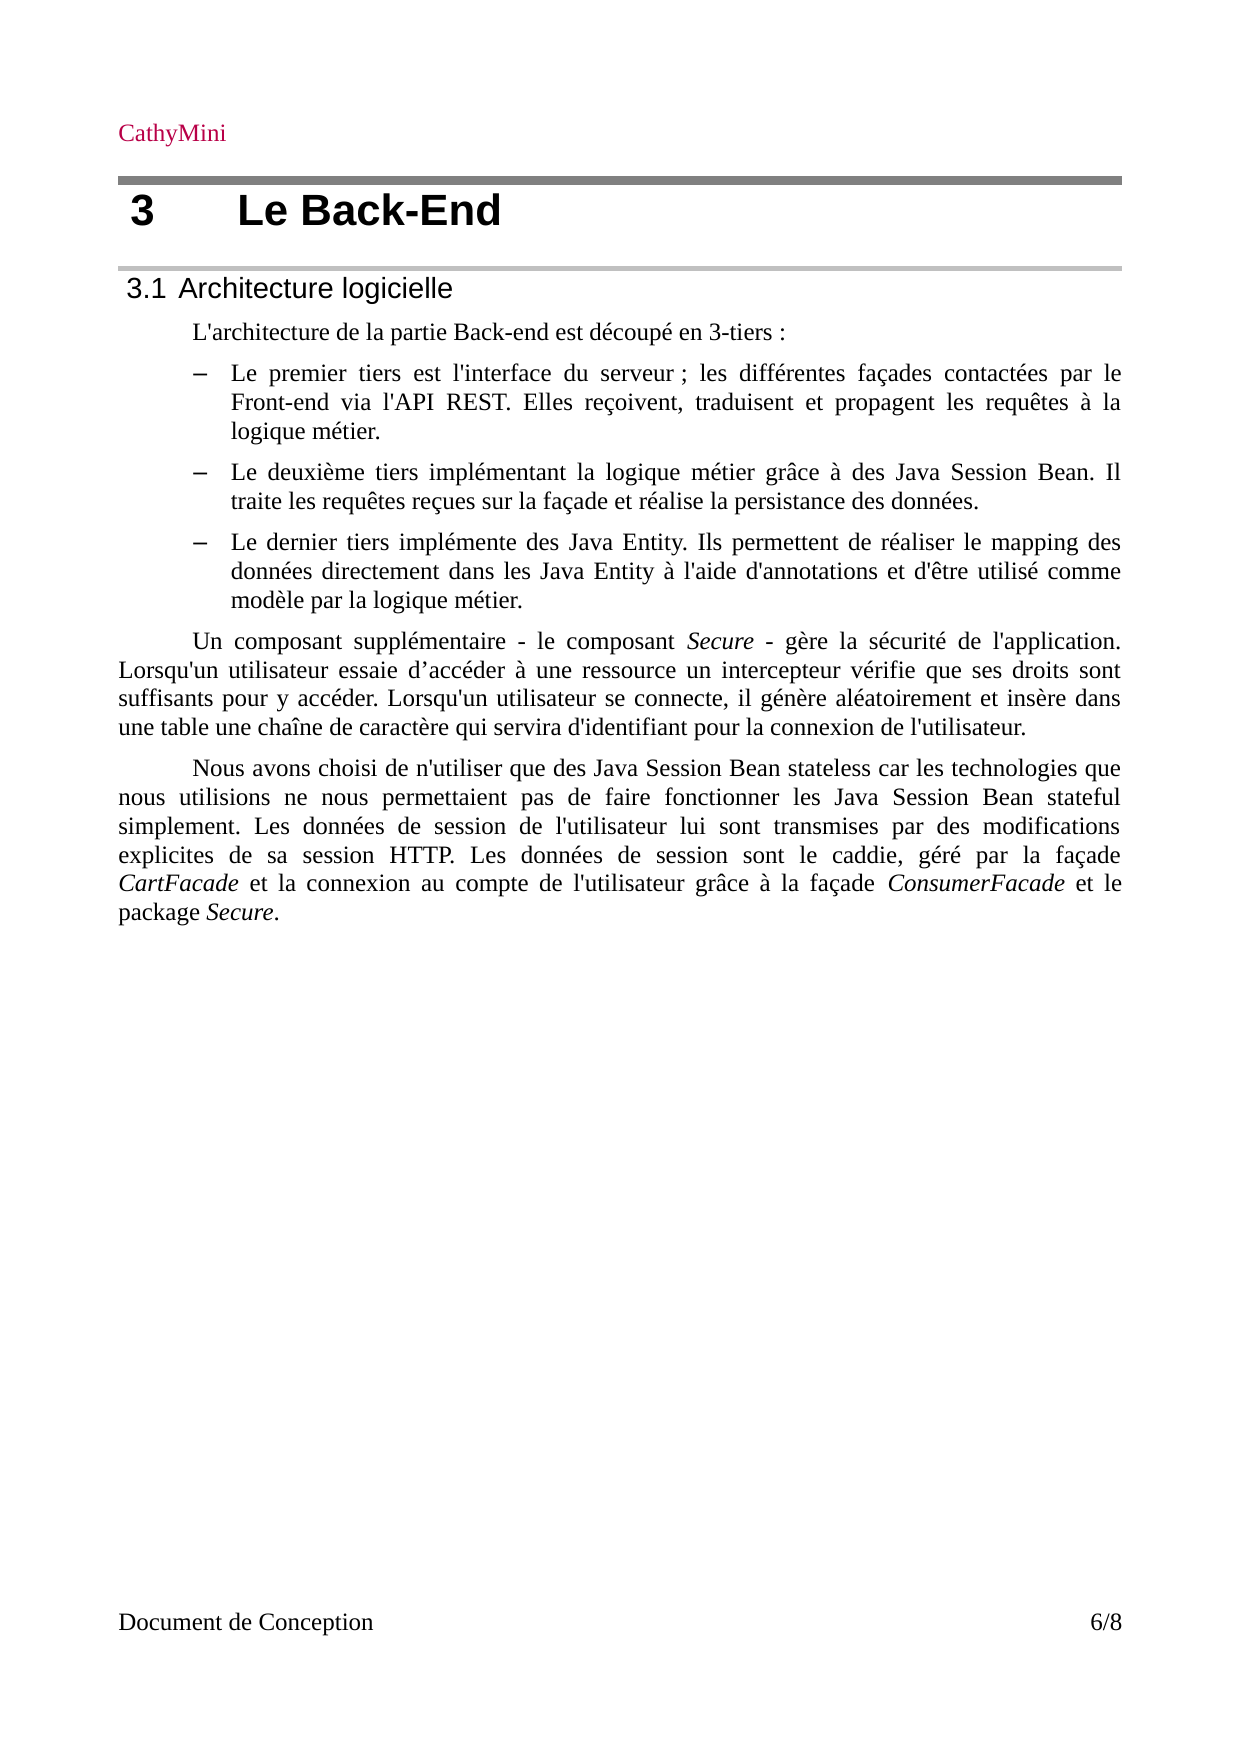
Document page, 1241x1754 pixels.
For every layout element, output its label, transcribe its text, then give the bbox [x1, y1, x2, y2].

list Le dernier tiers implémente des Java Entity. Ils permettent de réaliser le mapping des données directement dans les Java Entity à l'aide d'annotations et d'être utilisé comme modèle par la logique métier. [193, 527, 1122, 613]
subtitle Le Back-End [118, 185, 1122, 235]
text L'architecture de la partie Back-end est découpé en 3-tiers : [118, 317, 1122, 346]
list Le premier tiers est l'interface du serveur ; les différentes façades contactées par le Front-end via l'API REST. Elles reçoivent, traduisent et propagent les requêtes à la logique métier. [193, 358, 1122, 445]
text Nous avons choisi de n'utiliser que des Java Session Bean stateless car les technologies que nous utilisions ne nous permettaient pas de faire fonctionner les Java Session Bean stateful simplement. Les données de session de l'utilisateur lui sont transmises par des modifications explicites de sa session HTTP. Les données de session sont le caddie, géré par la façade CartFacade et la connexion au compte de l'utilisateur grâce à la façade ConsumerFacade et le package Secure. [118, 753, 1122, 926]
text Un composant supplémentaire - le composant Secure - gère la sécurité de l'application. Lorsqu'un utilisateur essaie d’accéder à une ressource un intercepteur vérifie que ses droits sont suffisants pour y accéder. Lorsqu'un utilisateur se connecte, il génère aléatoirement et insère dans une table une chaîne de caractère qui servira d'identifiant pour la connexion de l'utilisateur. [118, 626, 1122, 741]
list Le deuxième tiers implémentant la logique métier grâce à des Java Session Bean. Il traite les requêtes reçues sur la façade et réalise la persistance des données. [193, 457, 1122, 515]
subtitle Architecture logicielle [118, 271, 1122, 305]
